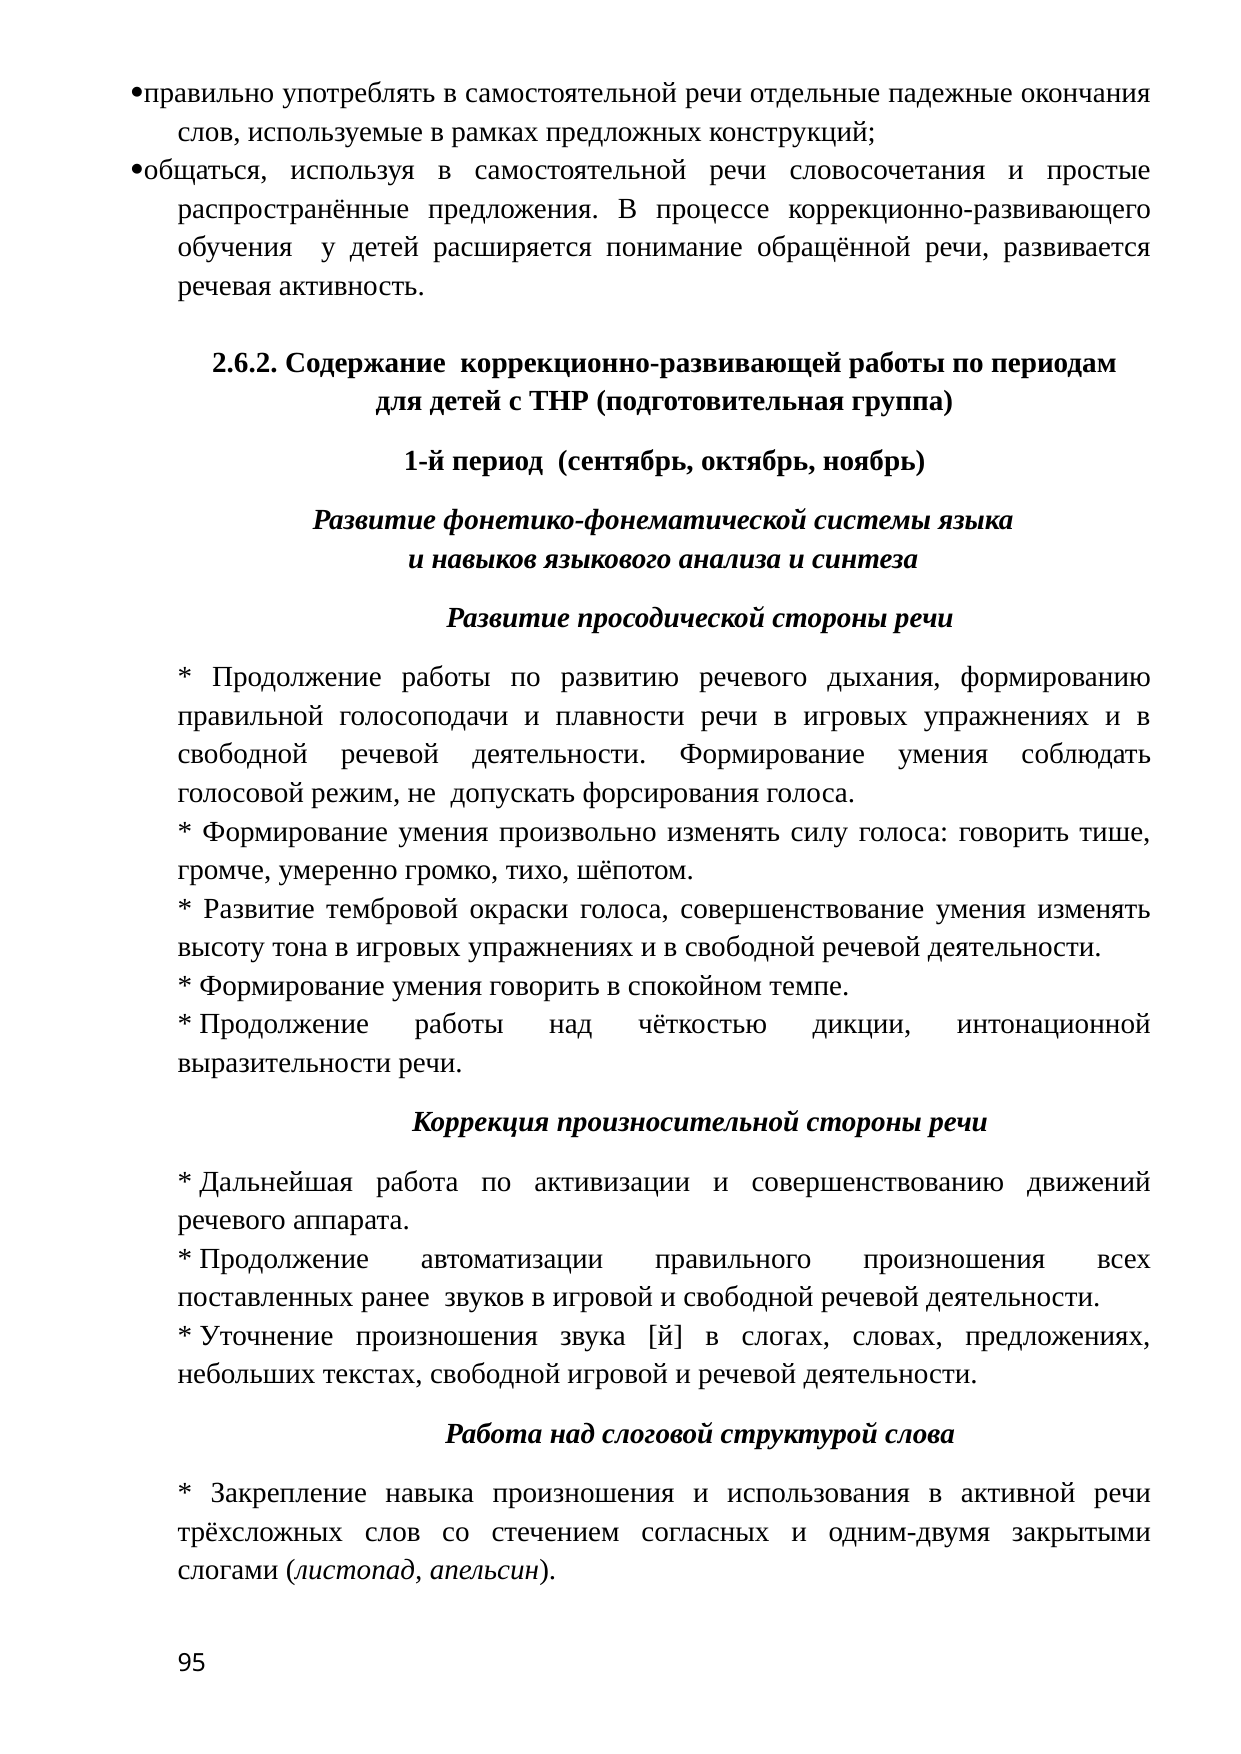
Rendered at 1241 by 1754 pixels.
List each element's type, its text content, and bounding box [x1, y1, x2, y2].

list общаться, используя в самостоятельной речи словосочетания и простые распространённые предложения. В процессе коррекционно-развивающего обучения у детей расширяется понимание обращённой речи, развивается речевая активность. [132, 152, 1152, 301]
text для детей с ТНР (подготовительная группа) [177, 383, 1152, 417]
text * Уточнение произношения звука [й] в слогах, словах, предложениях, небольших текстах, свободной игровой и речевой деятельности. [177, 1318, 1152, 1390]
text * Продолжение работы по развитию речевого дыхания, формированию правильной голосоподачи и плавности речи в игровых упражнениях и в свободной речевой деятельности. Формирование умения соблюдать голосовой режим, не допускать форсирования голоса. [177, 659, 1152, 809]
text * Формирование умения говорить в спокойном темпе. [177, 968, 1152, 1001]
list правильно употреблять в самостоятельной речи отдельные падежные окончания слов, используемые в рамках предложных конструкций; [132, 75, 1152, 147]
text * Развитие тембровой окраски голоса, совершенствование умения изменять высоту тона в игровых упражнениях и в свободной речевой деятельности. [177, 891, 1152, 963]
text Развитие фонетико-фонематической системы языка [177, 502, 1152, 536]
text * Формирование умения произвольно изменять силу голоса: говорить тише, громче, умеренно громко, тихо, шёпотом. [177, 814, 1152, 886]
text 2.6.2. Содержание коррекционно-развивающей работы по периодам [177, 345, 1152, 378]
text 1-й период (сентябрь, октябрь, ноябрь) [177, 443, 1152, 476]
text Коррекция произносительной стороны речи [177, 1104, 1152, 1138]
text * Дальнейшая работа по активизации и совершенствованию движений речевого аппарата. [177, 1164, 1152, 1236]
text * Продолжение автоматизации правильного произношения всех поставленных ранее звуков в игровой и свободной речевой деятельности. [177, 1241, 1152, 1313]
text * Закрепление навыка произношения и использования в активной речи трёхсложных слов со стечением согласных и одним-двумя закрытыми слогами (листопад, апельсин). [177, 1475, 1152, 1586]
text Развитие просодической стороны речи [177, 600, 1152, 634]
text * Продолжение работы над чёткостью дикции, интонационной выразительности речи. [177, 1006, 1152, 1078]
text и навыков языкового анализа и синтеза [177, 541, 1152, 574]
text Работа над слоговой структурой слова [177, 1416, 1152, 1449]
